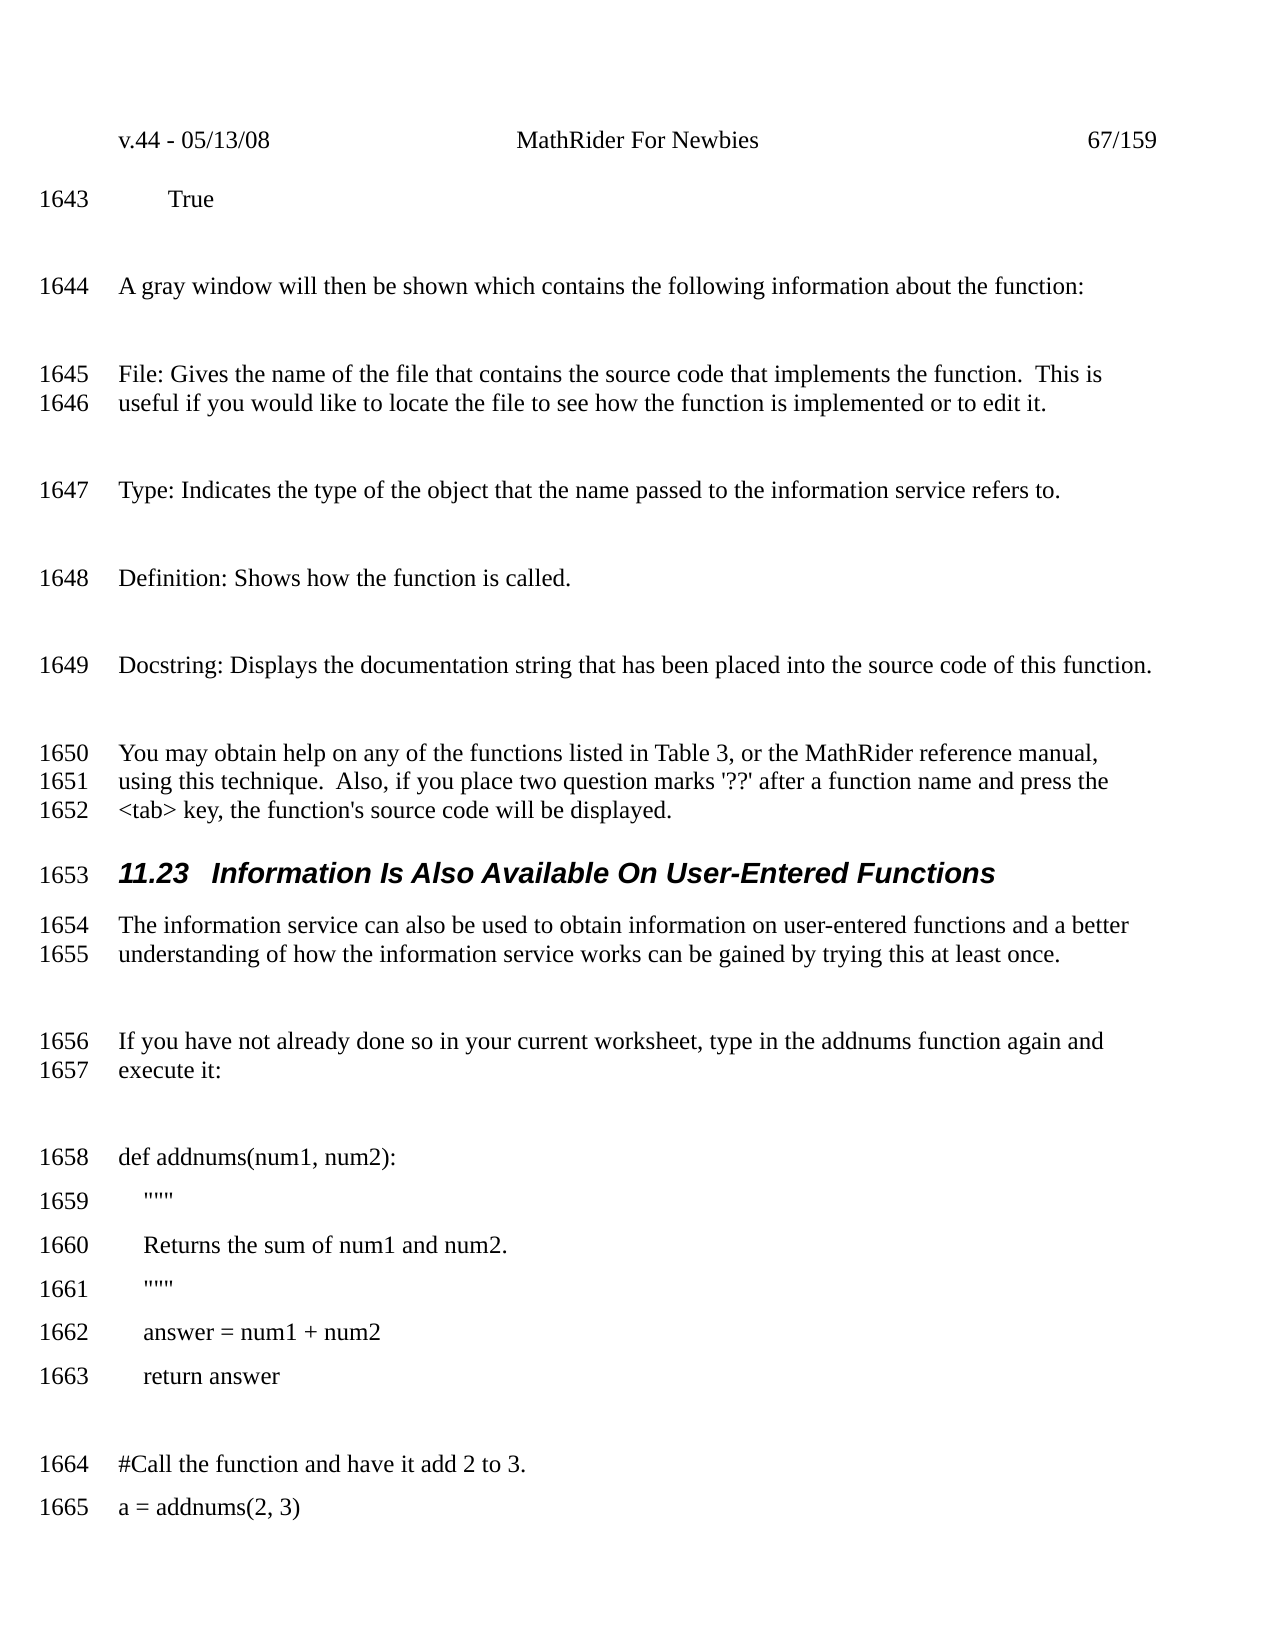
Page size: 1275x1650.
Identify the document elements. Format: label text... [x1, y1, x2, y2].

text return answer [118, 1361, 1157, 1390]
text The information service can also be used to obtain information on user-entered functions and a better understanding of how the information service works can be gained by trying this at least once. [118, 910, 1157, 967]
text File: Gives the name of the file that contains the source code that implements the function. This is useful if you would like to locate the file to see how the function is implemented or to edit it. [118, 359, 1157, 416]
text """ [118, 1274, 1157, 1302]
text def addnums(num1, num2): [118, 1142, 1157, 1171]
text A gray window will then be shown which contains the following information about the function: [118, 271, 1157, 300]
text You may obtain help on any of the functions listed in Table 3, or the MathRider reference manual, using this technique. Also, if you place two question marks '??' after a function name and press the <tab> key, the function's source code will be displayed. [118, 738, 1157, 824]
text #Call the function and have it add 2 to 3. [118, 1449, 1157, 1477]
text answer = num1 + num2 [118, 1317, 1157, 1346]
text Docstring: Displays the documentation string that has been placed into the source code of this function. [118, 650, 1157, 679]
text True [118, 184, 1157, 213]
text Definition: Shows how the function is called. [118, 563, 1157, 591]
text Returns the sum of num1 and num2. [118, 1230, 1157, 1259]
text a = addnums(2, 3) [118, 1492, 1157, 1521]
text """ [118, 1186, 1157, 1215]
text Type: Indicates the type of the object that the name passed to the information service refers to. [118, 475, 1157, 504]
subtitle Information Is Also Available On User-Entered Functions [118, 856, 1157, 890]
text If you have not already done so in your current worksheet, type in the addnums function again and execute it: [118, 1026, 1157, 1084]
